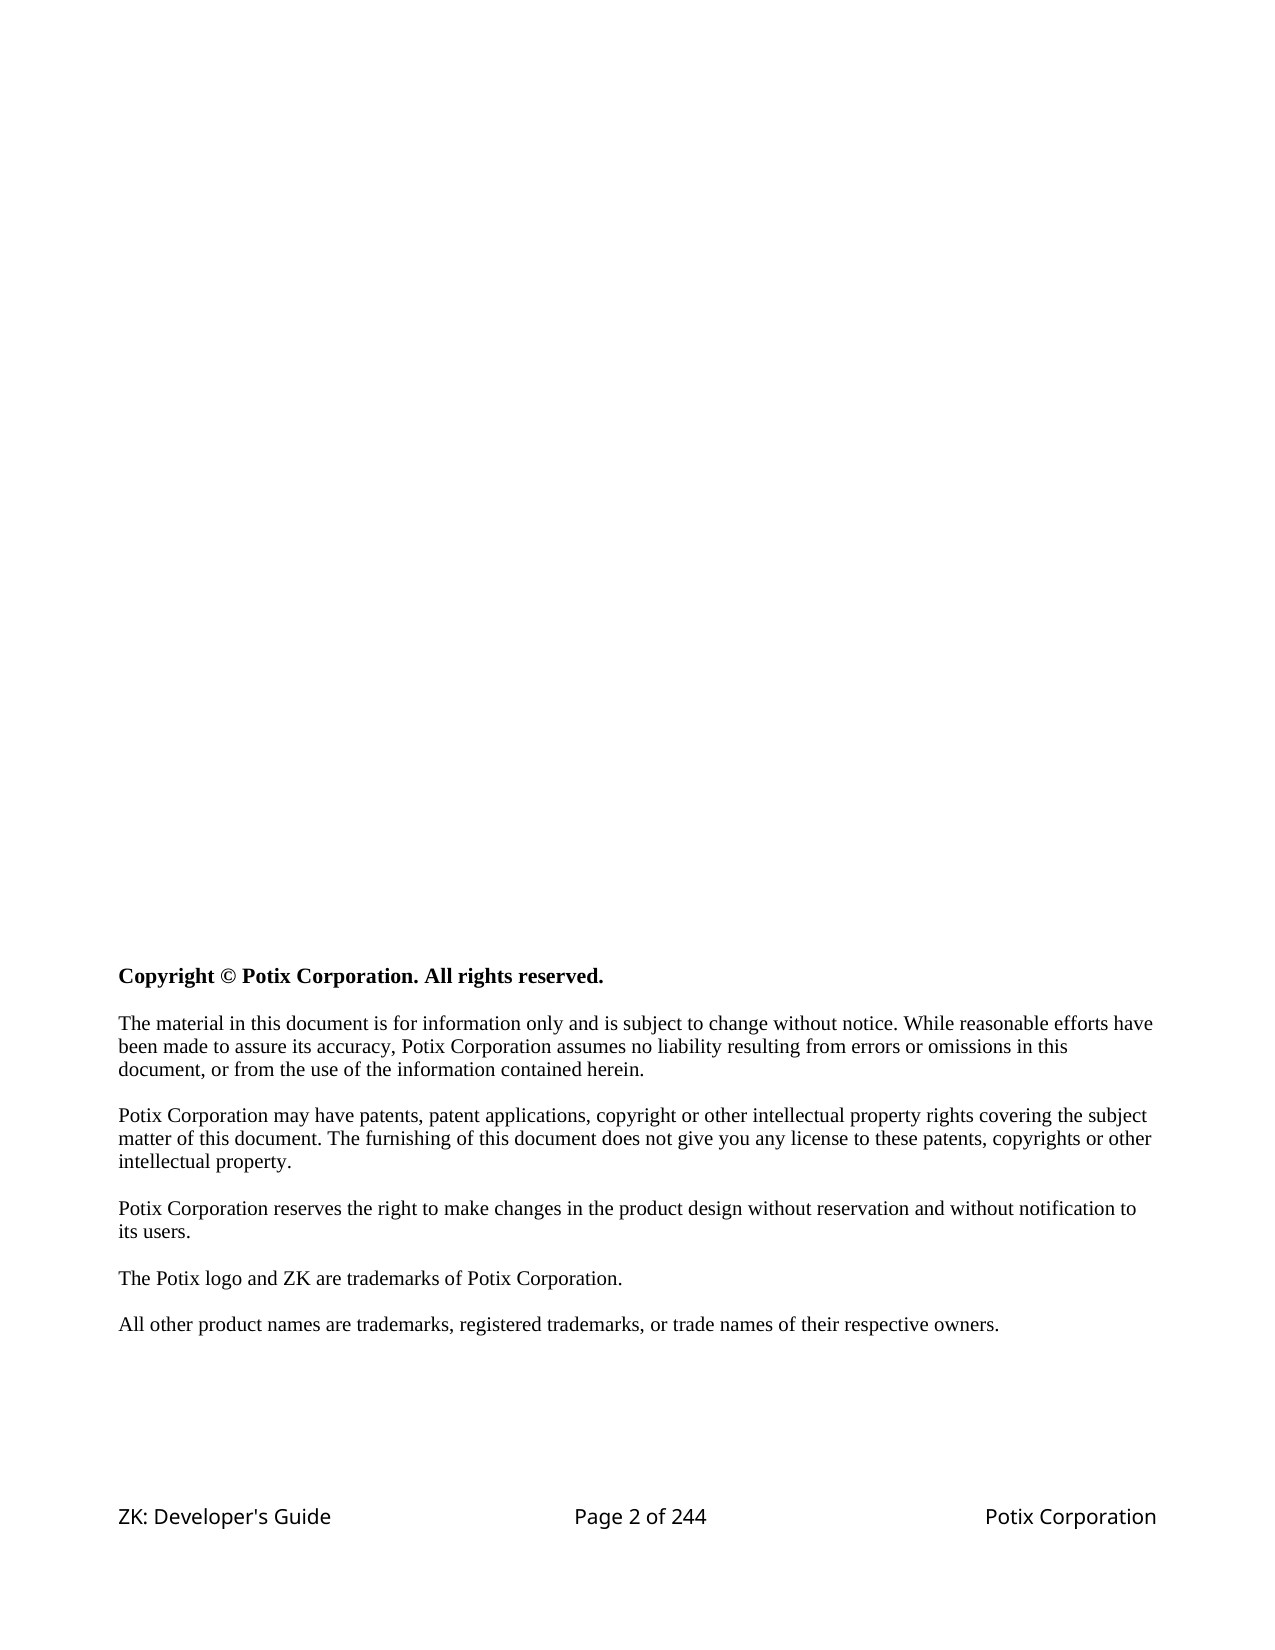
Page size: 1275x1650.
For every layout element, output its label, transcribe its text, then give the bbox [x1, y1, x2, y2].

text All other product names are trademarks, registered trademarks, or trade names of their respective owners. [118, 1313, 1157, 1336]
text Copyright © Potix Corporation. All rights reserved. [118, 963, 1157, 988]
text Potix Corporation reserves the right to make changes in the product design without reservation and without notification to its users. [118, 1197, 1157, 1243]
text Potix Corporation may have patents, patent applications, copyright or other intellectual property rights covering the subject matter of this document. The furnishing of this document does not give you any license to these patents, copyrights or other intellectual property. [118, 1104, 1157, 1173]
text The material in this document is for information only and is subject to change without notice. While reasonable efforts have been made to assure its accuracy, Potix Corporation assumes no liability resulting from errors or omissions in this document, or from the use of the information contained herein. [118, 1011, 1157, 1081]
text The Potix logo and ZK are trademarks of Potix Corporation. [118, 1267, 1157, 1289]
